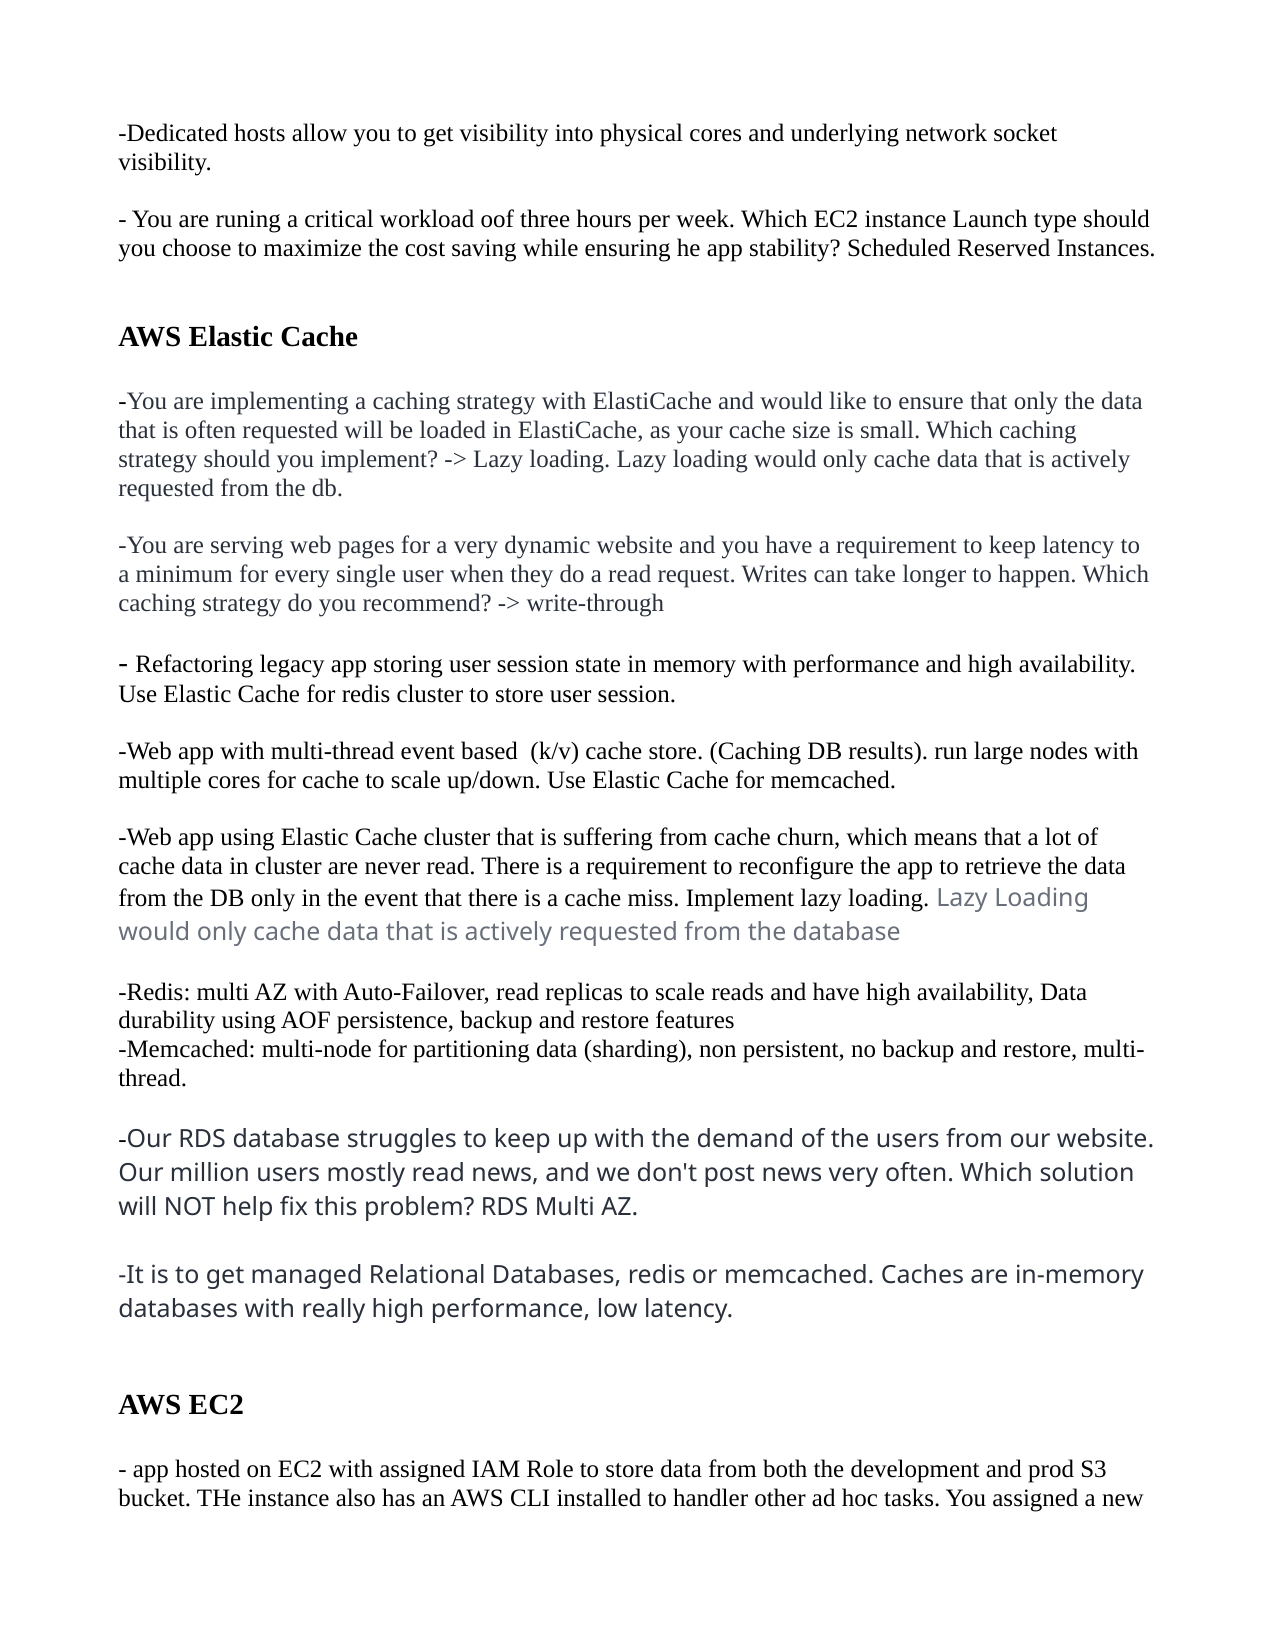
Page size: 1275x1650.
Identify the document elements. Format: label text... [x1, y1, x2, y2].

text -Redis: multi AZ with Auto-Failover, read replicas to scale reads and have high availability, Data durability using AOF persistence, backup and restore features [118, 977, 1157, 1034]
text AWS Elastic Cache [118, 319, 1157, 353]
text -You are implementing a caching strategy with ElastiCache and would like to ensure that only the data that is often requested will be loaded in ElastiCache, as your cache size is small. Which caching strategy should you implement? -> Lazy loading. Lazy loading would only cache data that is actively requested from the db. [118, 386, 1157, 501]
text -Our RDS database struggles to keep up with the demand of the users from our website. Our million users mostly read news, and we don't post news very often. Which solution will NOT help fix this problem? RDS Multi AZ. [118, 1121, 1157, 1223]
text - app hosted on EC2 with assigned IAM Role to store data from both the development and prod S3 bucket. THe instance also has an AWS CLI installed to handler other ad hoc tasks. You assigned a new [118, 1454, 1157, 1512]
text - You are runing a critical workload oof three hours per week. Which EC2 instance Launch type should you choose to maximize the cost saving while ensuring he app stability? Scheduled Reserved Instances. [118, 204, 1157, 262]
text AWS EC2 [118, 1387, 1157, 1421]
text - Refactoring legacy app storing user session state in memory with performance and high availability. Use Elastic Cache for redis cluster to store user session. [118, 645, 1157, 707]
text -Dedicated hosts allow you to get visibility into physical cores and underlying network socket visibility. [118, 118, 1157, 176]
text -It is to get managed Relational Databases, redis or memcached. Caches are in-memory databases with really high performance, low latency. [118, 1257, 1157, 1325]
text -Memcached: multi-node for partitioning data (sharding), non persistent, no backup and restore, multi-thread. [118, 1034, 1157, 1092]
text -Web app using Elastic Cache cluster that is suffering from cache churn, which means that a lot of cache data in cluster are never read. There is a requirement to reconfigure the app to retrieve the data from the DB only in the event that there is a cache miss. Implement lazy loading. Lazy Loading would only cache data that is actively requested from the database [118, 822, 1157, 948]
text -You are serving web pages for a very dynamic website and you have a requirement to keep latency to a minimum for every single user when they do a read request. Writes can take longer to happen. Which caching strategy do you recommend? -> write-through [118, 530, 1157, 616]
text -Web app with multi-thread event based (k/v) cache store. (Caching DB results). run large nodes with multiple cores for cache to scale up/down. Use Elastic Cache for memcached. [118, 736, 1157, 794]
